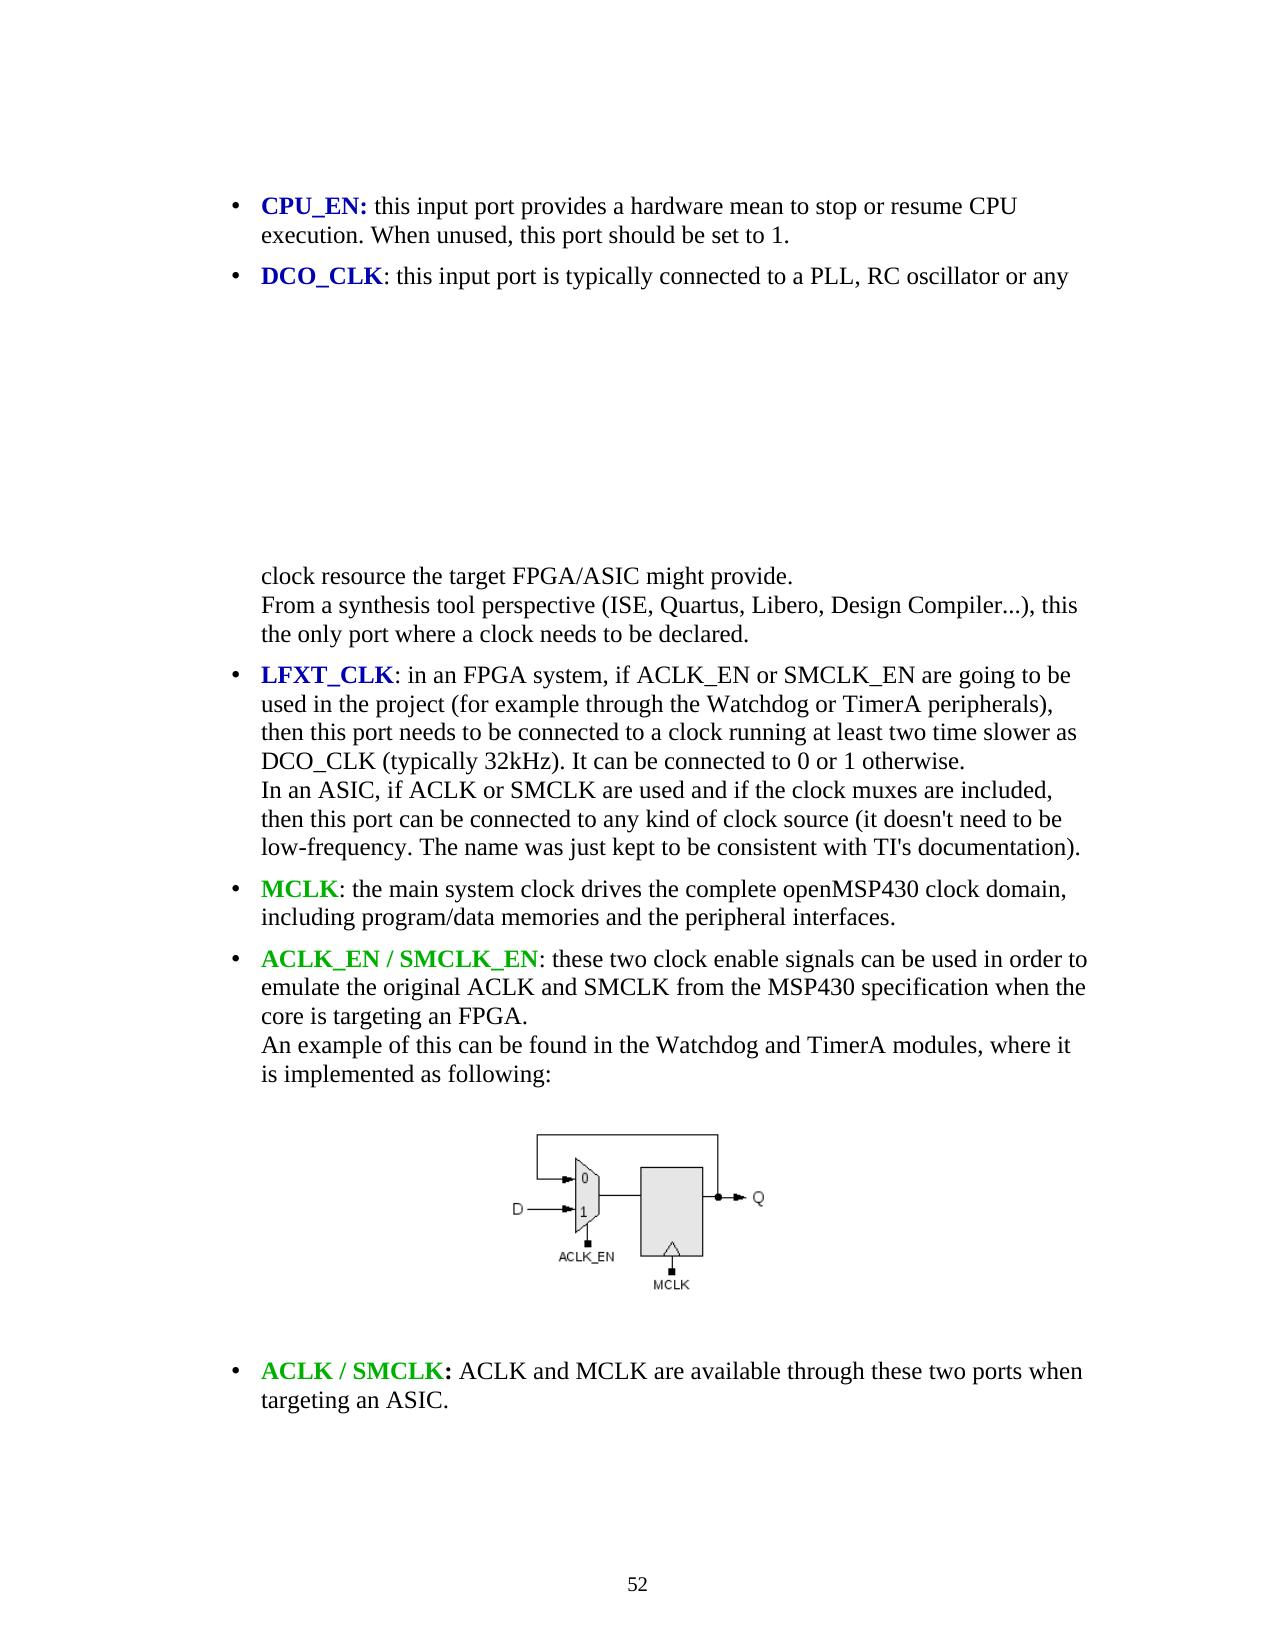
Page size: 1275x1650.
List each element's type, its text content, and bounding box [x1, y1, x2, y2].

picture [475, 1104, 800, 1315]
list ACLK_EN / SMCLK_EN: these two clock enable signals can be used in order to emulate the original ACLK and SMCLK from the MSP430 specification when the core is targeting an FPGA. An example of this can be found in the Watchdog and TimerA modules, where it is implemented as following: [231, 944, 1088, 1087]
list LFXT_CLK: in an FPGA system, if ACLK_EN or SMCLK_EN are going to be used in the project (for example through the Watchdog or TimerA peripherals), then this port needs to be connected to a clock running at least two time slower as DCO_CLK (typically 32kHz). It can be connected to 0 or 1 otherwise. In an ASIC, if ACLK or SMCLK are used and if the clock muxes are included, then this port can be connected to any kind of clock source (it doesn't need to be low-frequency. The name was just kept to be consistent with TI's documentation). [231, 660, 1088, 861]
list MCLK: the main system clock drives the complete openMSP430 clock domain, including program/data memories and the peripheral interfaces. [231, 874, 1088, 931]
list ACLK / SMCLK: ACLK and MCLK are available through these two ports when targeting an ASIC. [231, 1356, 1088, 1413]
list DCO_CLK: this input port is typically connected to a PLL, RC oscillator or any clock resource the target FPGA/ASIC might provide. From a synthesis tool perspective (ISE, Quartus, Libero, Design Compiler...), this the only port where a clock needs to be declared. [231, 261, 1088, 647]
list CPU_EN: this input port provides a hardware mean to stop or resume CPU execution. When unused, this port should be set to 1. [231, 191, 1088, 249]
